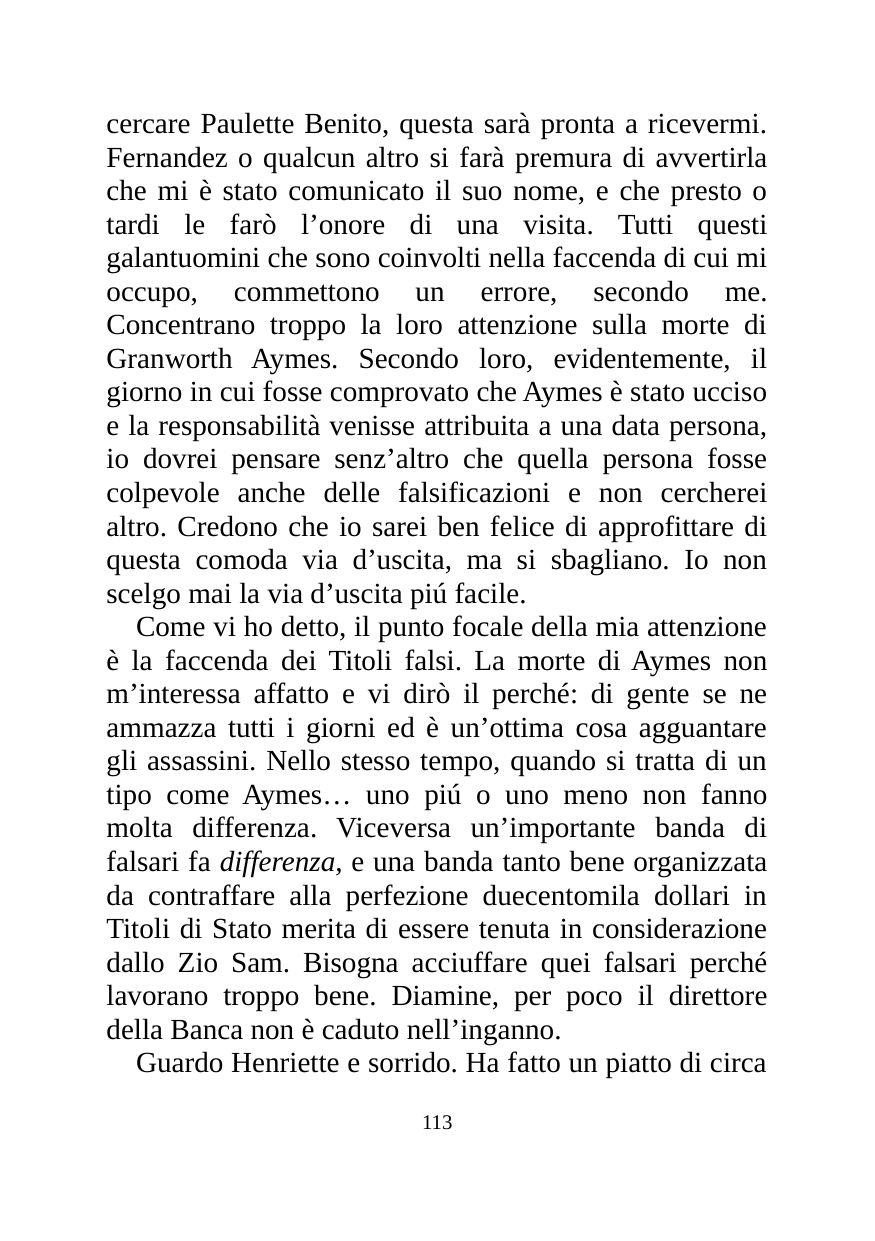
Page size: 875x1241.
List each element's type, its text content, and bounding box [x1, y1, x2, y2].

text Come vi ho detto, il punto focale della mia attenzione è la faccenda dei Titoli falsi. La morte di Aymes non m’interessa affatto e vi dirò il perché: di gente se ne ammazza tutti i giorni ed è un’ottima cosa agguantare gli assassini. Nello stesso tempo, quando si tratta di un tipo come Aymes… uno piú o uno meno non fanno molta differenza. Viceversa un’importante banda di falsari fa differenza, e una banda tanto bene organizzata da contraffare alla perfezione duecentomila dollari in Titoli di Stato merita di essere tenuta in considerazione dallo Zio Sam. Bisogna acciuffare quei falsari perché lavorano troppo bene. Diamine, per poco il direttore della Banca non è caduto nell’inganno. [106, 609, 768, 1045]
text cercare Paulette Benito, questa sarà pronta a ricevermi. Fernandez o qualcun altro si farà premura di avvertirla che mi è stato comunicato il suo nome, e che presto o tardi le farò l’onore di una visita. Tutti questi galantuomini che sono coinvolti nella faccenda di cui mi occupo, commettono un errore, secondo me. Concentrano troppo la loro attenzione sulla morte di Granworth Aymes. Secondo loro, evidentemente, il giorno in cui fosse comprovato che Aymes è stato ucciso e la responsabilità venisse attribuita a una data persona, io dovrei pensare senz’altro che quella persona fosse colpevole anche delle falsificazioni e non cercherei altro. Credono che io sarei ben felice di approfittare di questa comoda via d’uscita, ma si sbagliano. Io non scelgo mai la via d’uscita piú facile. [106, 106, 768, 609]
text Guardo Henriette e sorrido. Ha fatto un piatto di circa [106, 1045, 768, 1079]
